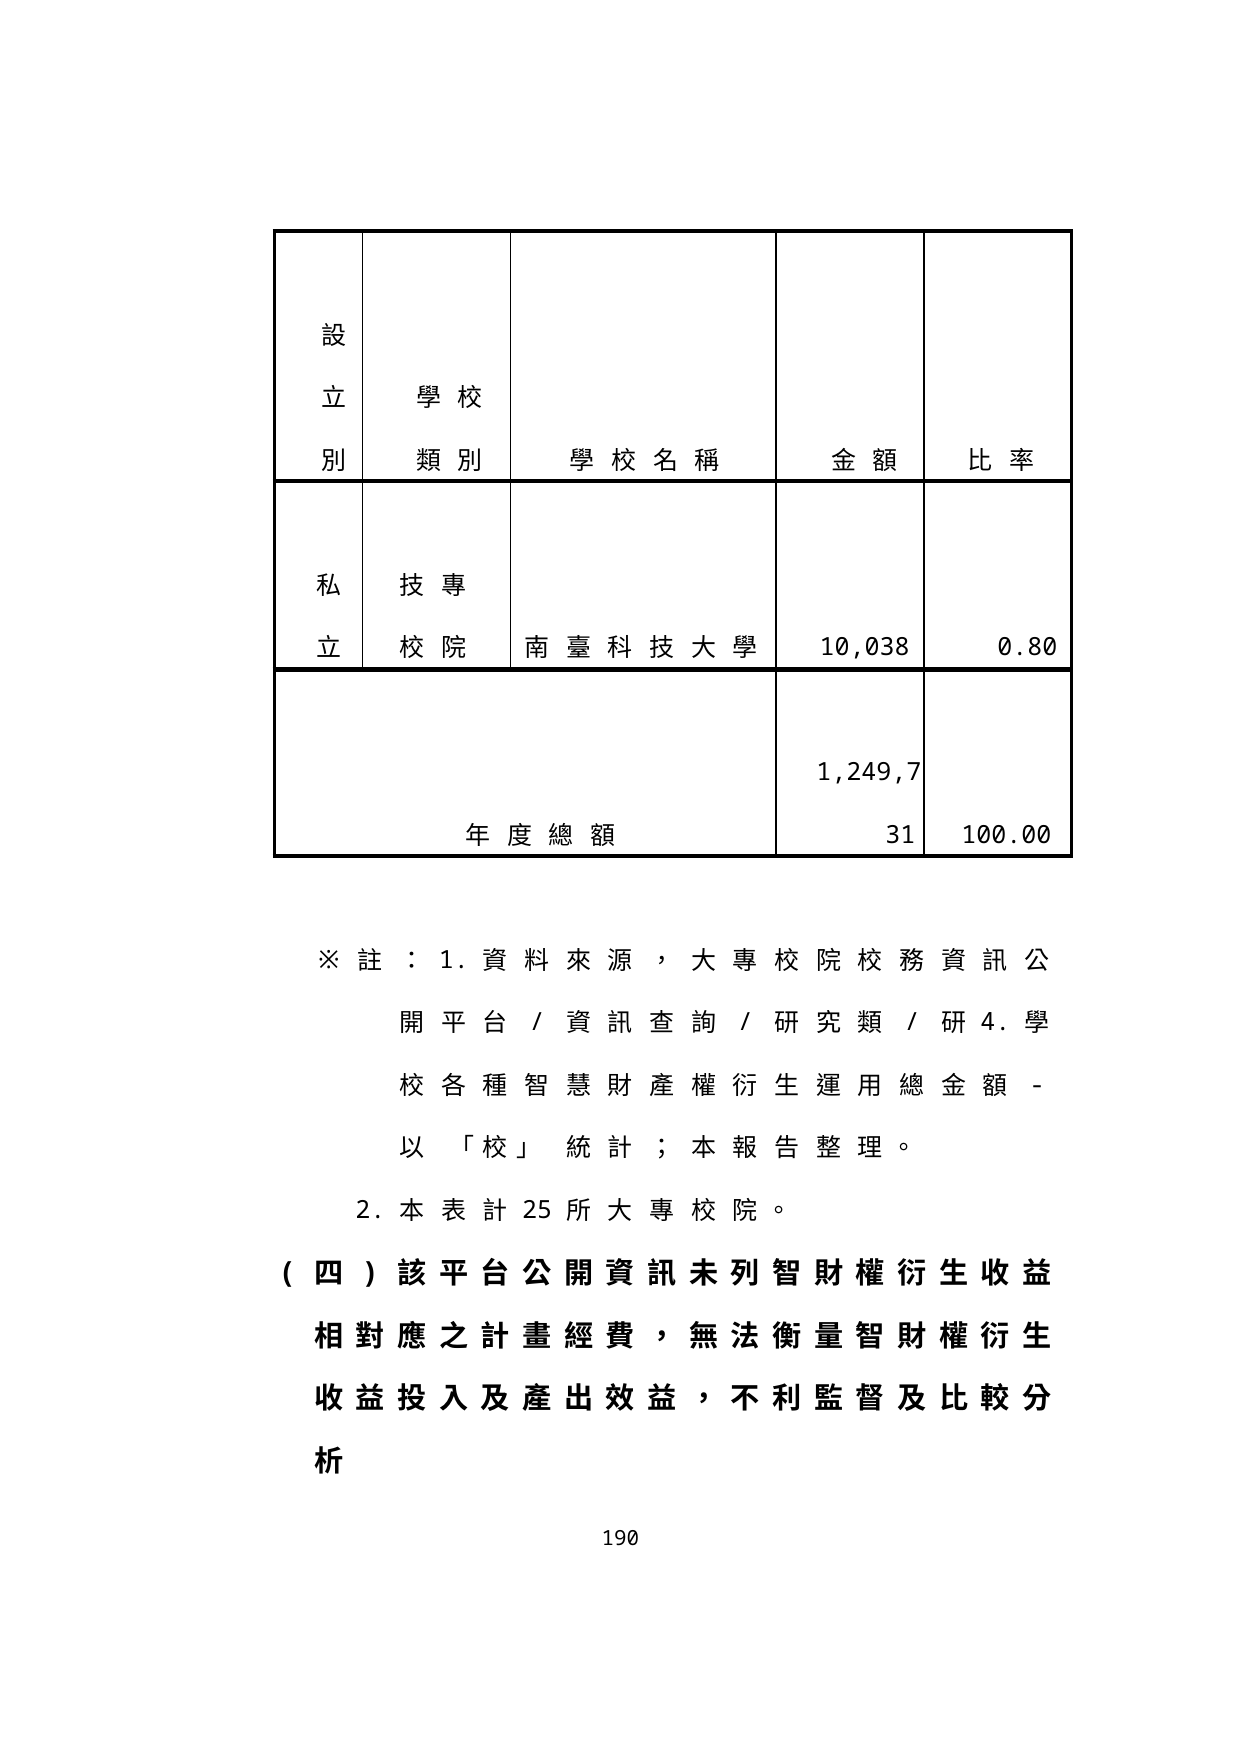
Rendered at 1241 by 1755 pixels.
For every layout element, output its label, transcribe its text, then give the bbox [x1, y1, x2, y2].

text (四)該平台公開資訊未列智財權衍生收益相對應之計畫經費，無法衡量智財權衍生收益投入及產出效益，不利監督及比較分析 [242, 1229, 1058, 1479]
table_cell 南臺科技大學 [511, 483, 775, 667]
table_header 設立別 [276, 233, 362, 479]
table_cell 100.00 [925, 672, 1070, 854]
text 2.本表計25所大專校院。 [346, 1167, 1058, 1229]
table_header 比率 [925, 233, 1070, 479]
table_cell 10,038 [777, 483, 923, 667]
table_cell 技專校院 [363, 483, 510, 667]
table_header 學校類別 [363, 233, 510, 479]
table_cell 私立 [276, 483, 362, 667]
table_cell 1,249,731 [777, 672, 923, 854]
table_cell 0.80 [925, 483, 1070, 667]
table_header 學校名稱 [511, 233, 775, 479]
table_cell 年度總額 [276, 672, 775, 854]
text ※註：1.資料來源，大專校院校務資訊公開平台/資訊查詢/研究類/研4.學校各種智慧財產權衍生運用總金額-以「校」統計；本報告整理。 [271, 917, 1058, 1167]
table_header 金額 [777, 233, 923, 479]
